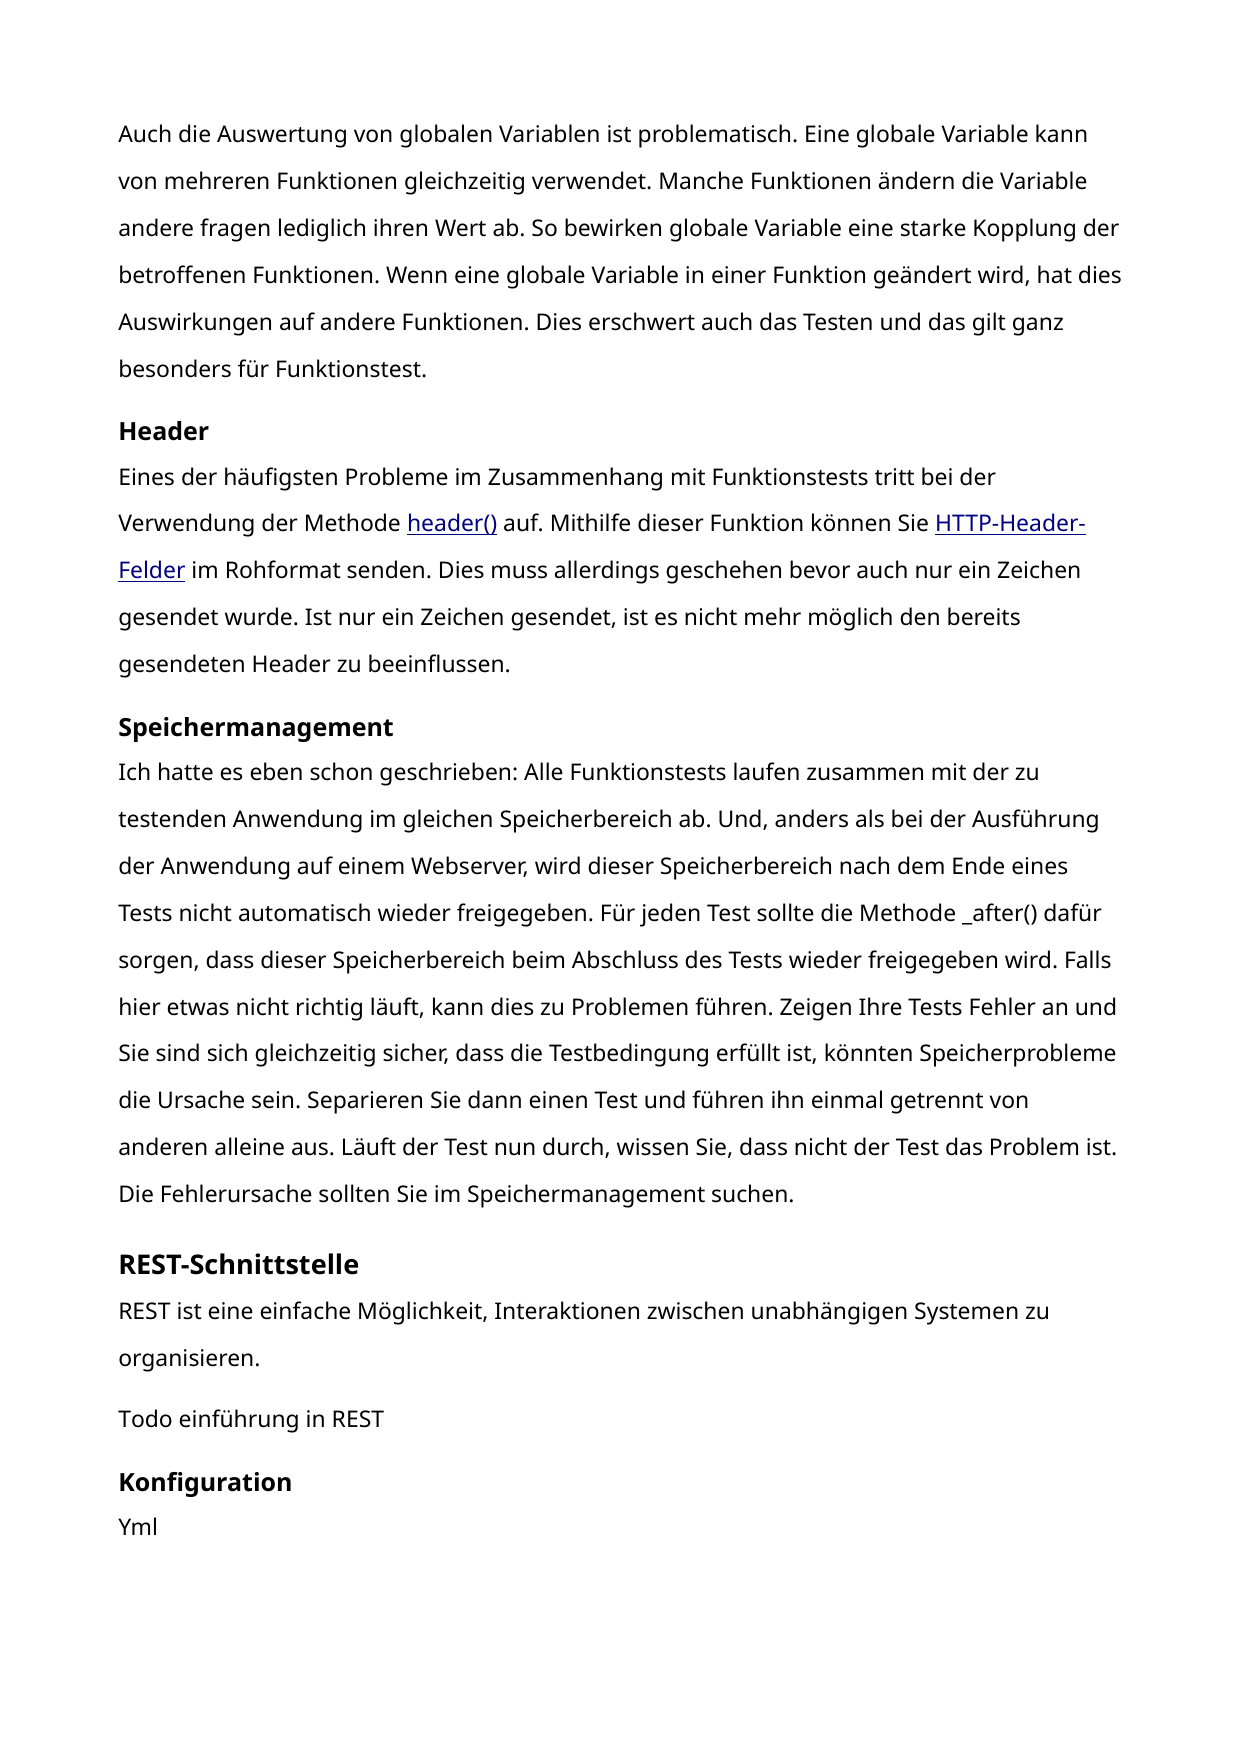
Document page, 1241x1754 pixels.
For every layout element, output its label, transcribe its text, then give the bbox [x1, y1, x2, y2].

text Ich hatte es eben schon geschrieben: Alle Funktionstests laufen zusammen mit der zu testenden Anwendung im gleichen Speicherbereich ab. Und, anders als bei der Ausführung der Anwendung auf einem Webserver, wird dieser Speicherbereich nach dem Ende eines Tests nicht automatisch wieder freigegeben. Für jeden Test sollte die Methode _after() dafür sorgen, dass dieser Speicherbereich beim Abschluss des Tests wieder freigegeben wird. Falls hier etwas nicht richtig läuft, kann dies zu Problemen führen. Zeigen Ihre Tests Fehler an und Sie sind sich gleichzeitig sicher, dass die Testbedingung erfüllt ist, könnten Speicherprobleme die Ursache sein. Separieren Sie dann einen Test und führen ihn einmal getrennt von anderen alleine aus. Läuft der Test nun durch, wissen Sie, dass nicht der Test das Problem ist. Die Fehlerursache sollten Sie im Speichermanagement suchen. [118, 756, 1122, 1209]
text Auch die Auswertung von globalen Variablen ist problematisch. Eine globale Variable kann von mehreren Funktionen gleichzeitig verwendet. Manche Funktionen ändern die Variable andere fragen lediglich ihren Wert ab. So bewirken globale Variable eine starke Kopplung der betroffenen Funktionen. Wenn eine globale Variable in einer Funktion geändert wird, hat dies Auswirkungen auf andere Funktionen. Dies erschwert auch das Testen und das gilt ganz besonders für Funktionstest. [118, 118, 1122, 384]
subtitle Speichermanagement [118, 709, 1122, 743]
subtitle Konfiguration [118, 1465, 1122, 1499]
text Yml [118, 1511, 1122, 1543]
text Eines der häufigsten Probleme im Zusammenhang mit Funktionstests tritt bei der Verwendung der Methode header() auf. Mithilfe dieser Funktion können Sie HTTP-Header-Felder im Rohformat senden. Dies muss allerdings geschehen bevor auch nur ein Zeichen gesendet wurde. Ist nur ein Zeichen gesendet, ist es nicht mehr möglich den bereits gesendeten Header zu beeinflussen. [118, 461, 1122, 679]
text REST ist eine einfache Möglichkeit, Interaktionen zwischen unabhängigen Systemen zu organisieren. [118, 1295, 1122, 1373]
subtitle REST-Schnittstelle [118, 1246, 1122, 1282]
text Todo einführung in REST [118, 1403, 1122, 1434]
subtitle Header [118, 414, 1122, 448]
